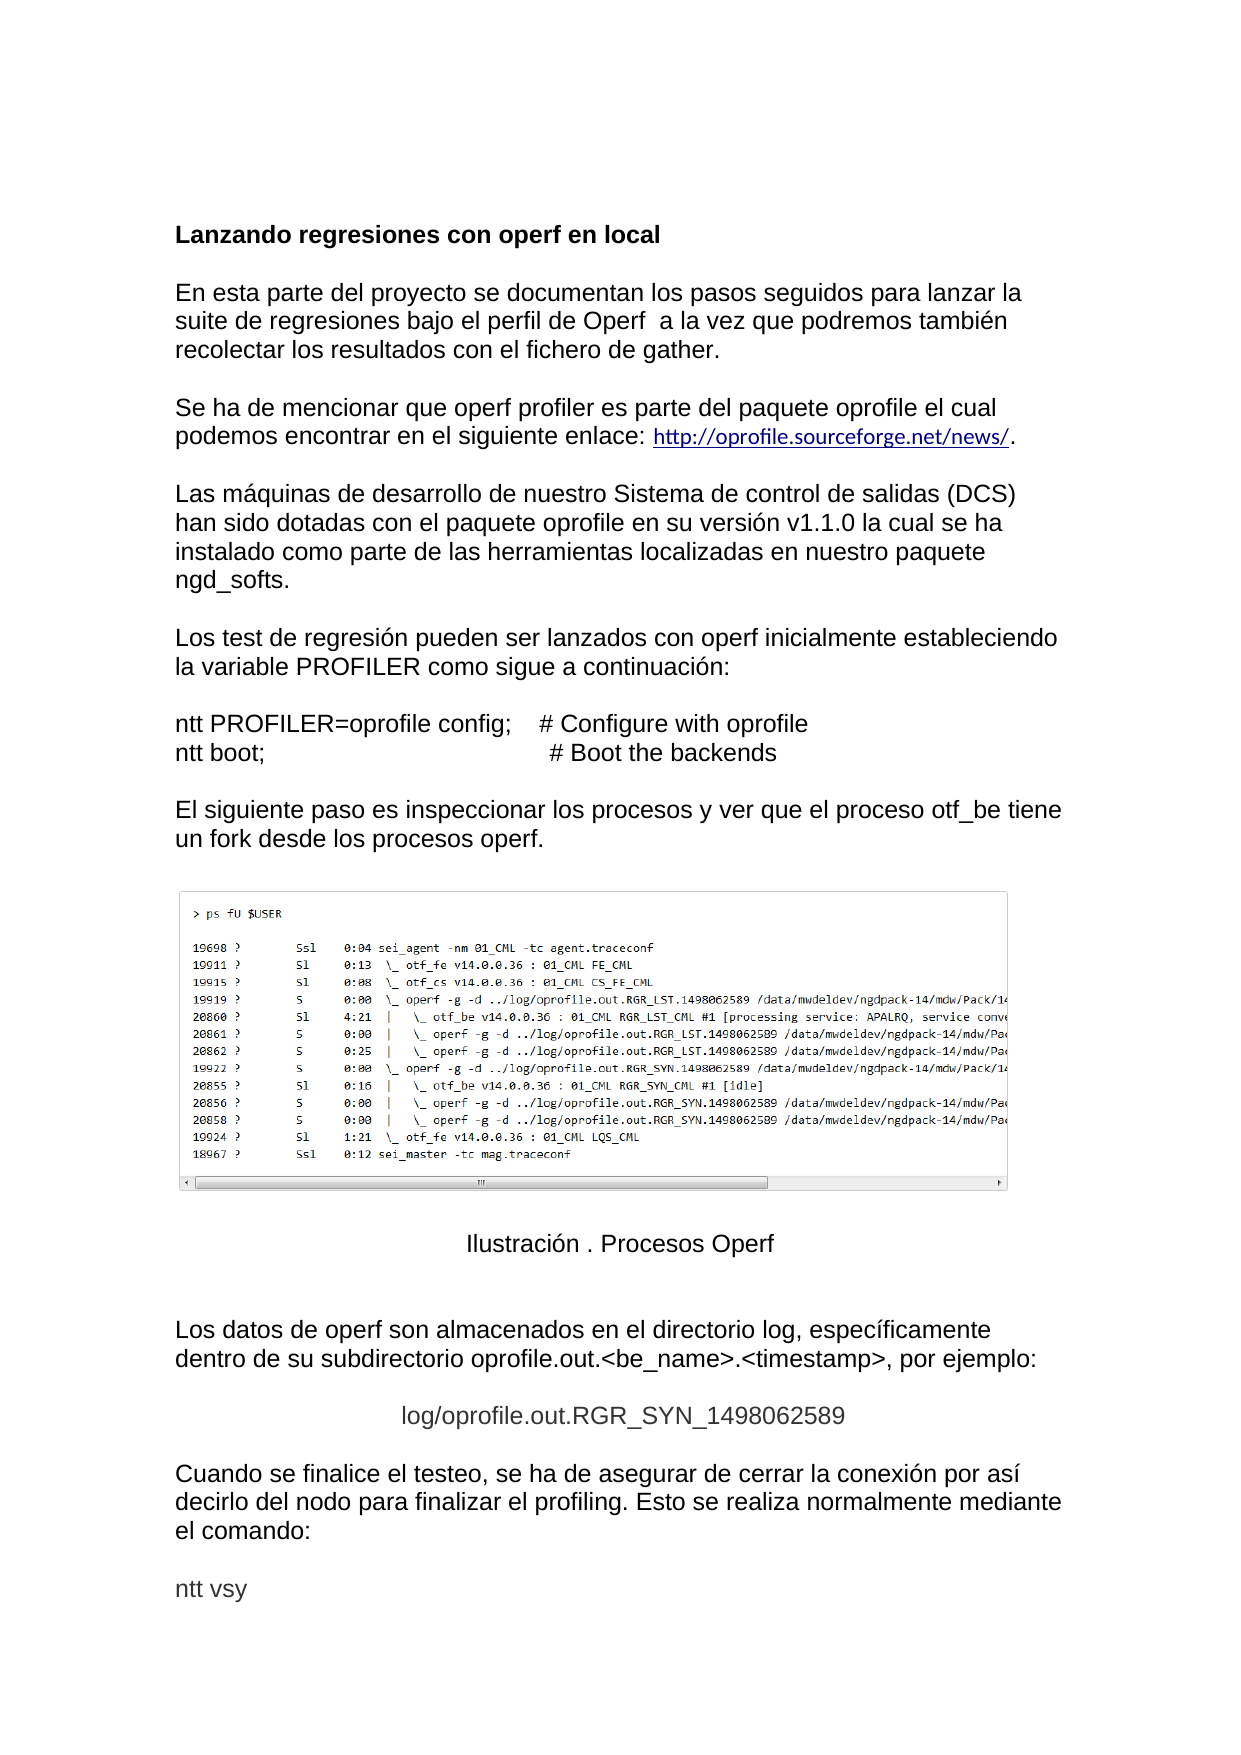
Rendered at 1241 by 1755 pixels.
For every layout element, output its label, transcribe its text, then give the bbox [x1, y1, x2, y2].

text Se ha de mencionar que operf profiler es parte del paquete oprofile el cual podemos encontrar en el siguiente enlace: http://oprofile.sourceforge.net/news/. [175, 392, 1065, 450]
text Las máquinas de desarrollo de nuestro Sistema de control de salidas (DCS) han sido dotadas con el paquete oprofile en su versión v1.1.0 la cual se ha instalado como parte de las herramientas localizadas en nuestro paquete ngd_softs. [175, 479, 1065, 594]
text log/oprofile.out.RGR_SYN_1498062589 [175, 1401, 1065, 1430]
picture [175, 881, 1022, 1200]
text ntt vsy [175, 1574, 1065, 1602]
text ntt PROFILER=oprofile config; # Configure with oprofile [175, 709, 1065, 738]
text ntt boot; # Boot the backends [175, 738, 1065, 767]
text Cuando se finalice el testeo, se ha de asegurar de cerrar la conexión por así decirlo del nodo para finalizar el profiling. Esto se realiza normalmente mediante el comando: [175, 1459, 1065, 1545]
text El siguiente paso es inspeccionar los procesos y ver que el proceso otf_be tiene un fork desde los procesos operf. [175, 795, 1065, 853]
text En esta parte del proyecto se documentan los pasos seguidos para lanzar la suite de regresiones bajo el perfil de Operf a la vez que podremos también recolectar los resultados con el fichero de gather. [175, 277, 1065, 364]
text Los test de regresión pueden ser lanzados con operf inicialmente estableciendo la variable PROFILER como sigue a continuación: [175, 623, 1065, 680]
text Lanzando regresiones con operf en local [175, 220, 1065, 249]
text Ilustración . Procesos Operf [175, 1229, 1065, 1257]
text Los datos de operf son almacenados en el directorio log, específicamente dentro de su subdirectorio oprofile.out.<be_name>.<timestamp>, por ejemplo: [175, 1315, 1065, 1372]
